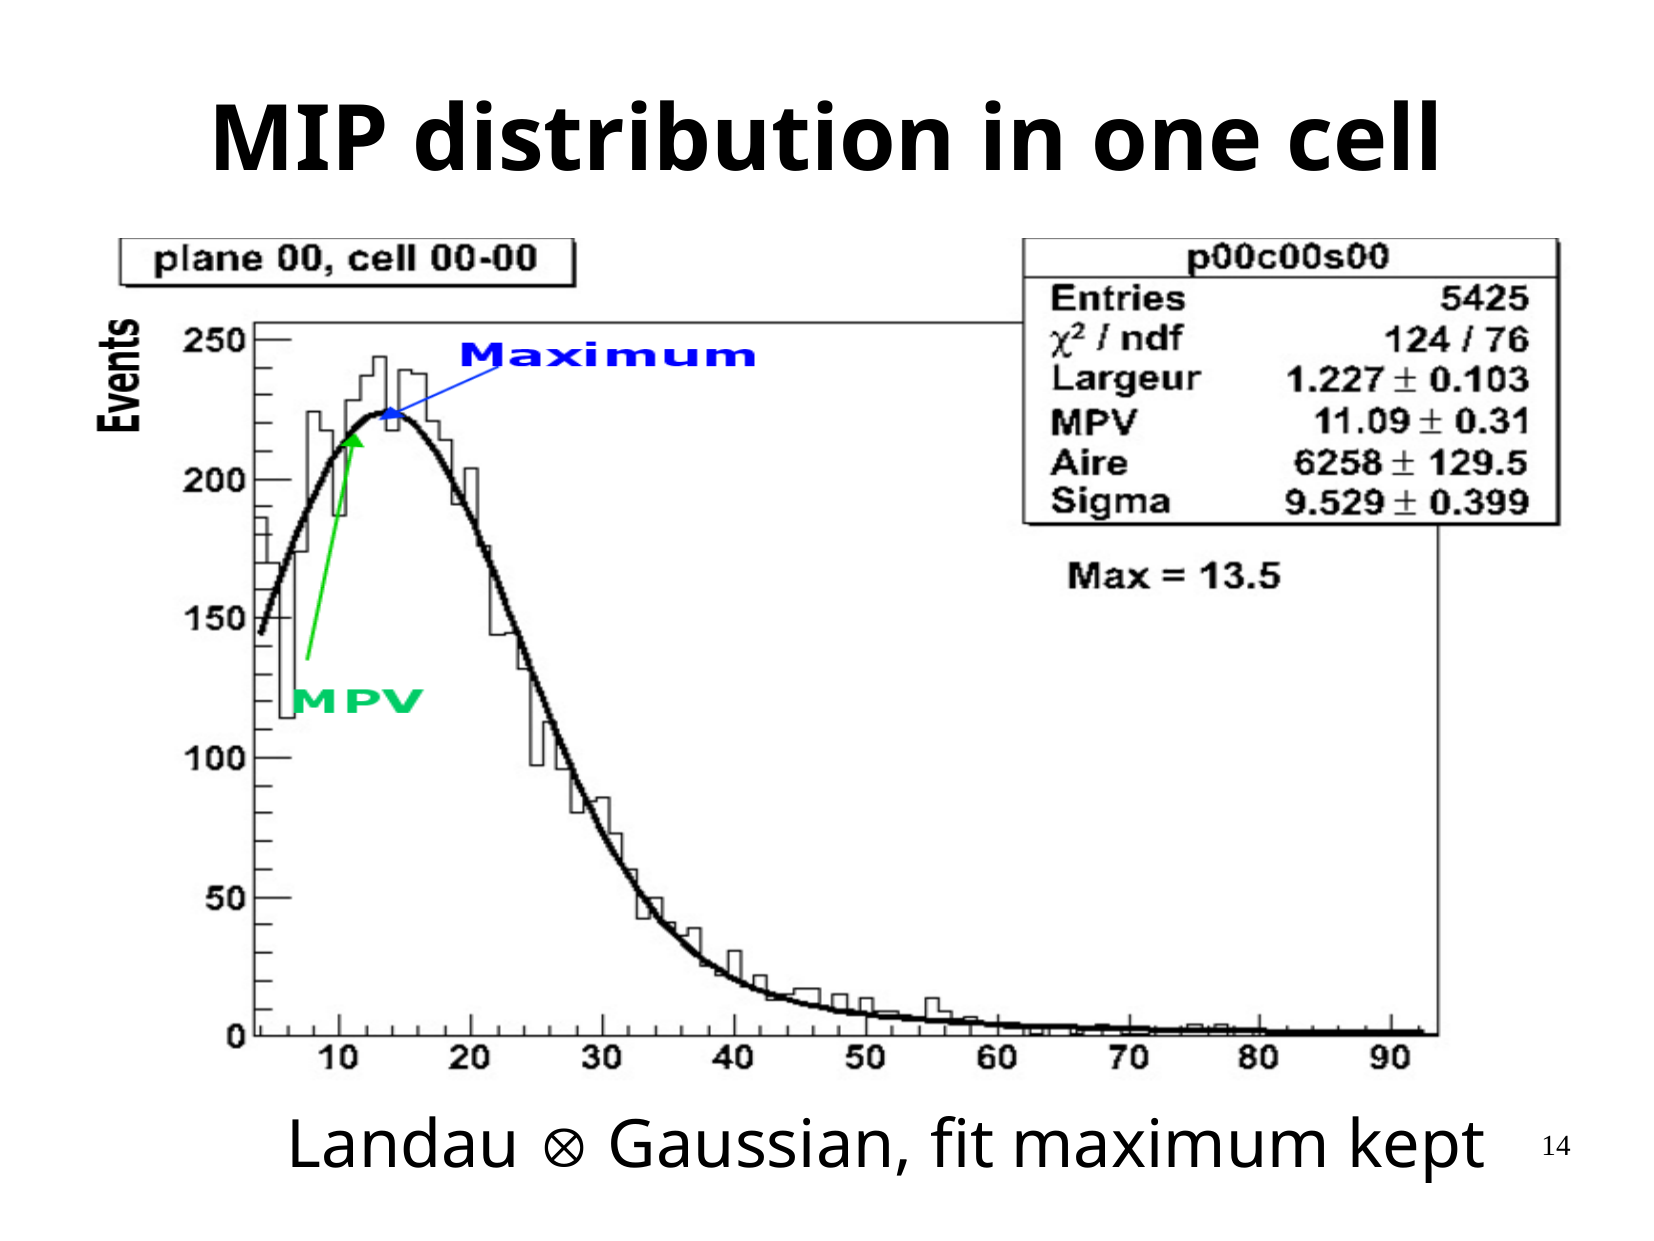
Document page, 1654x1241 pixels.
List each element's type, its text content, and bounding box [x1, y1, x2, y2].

picture [56, 238, 1571, 1081]
list Landau ⊗ Gaussian, fit maximum kept [215, 1096, 1526, 1241]
title MIP distribution in one cell [82, 31, 1571, 238]
